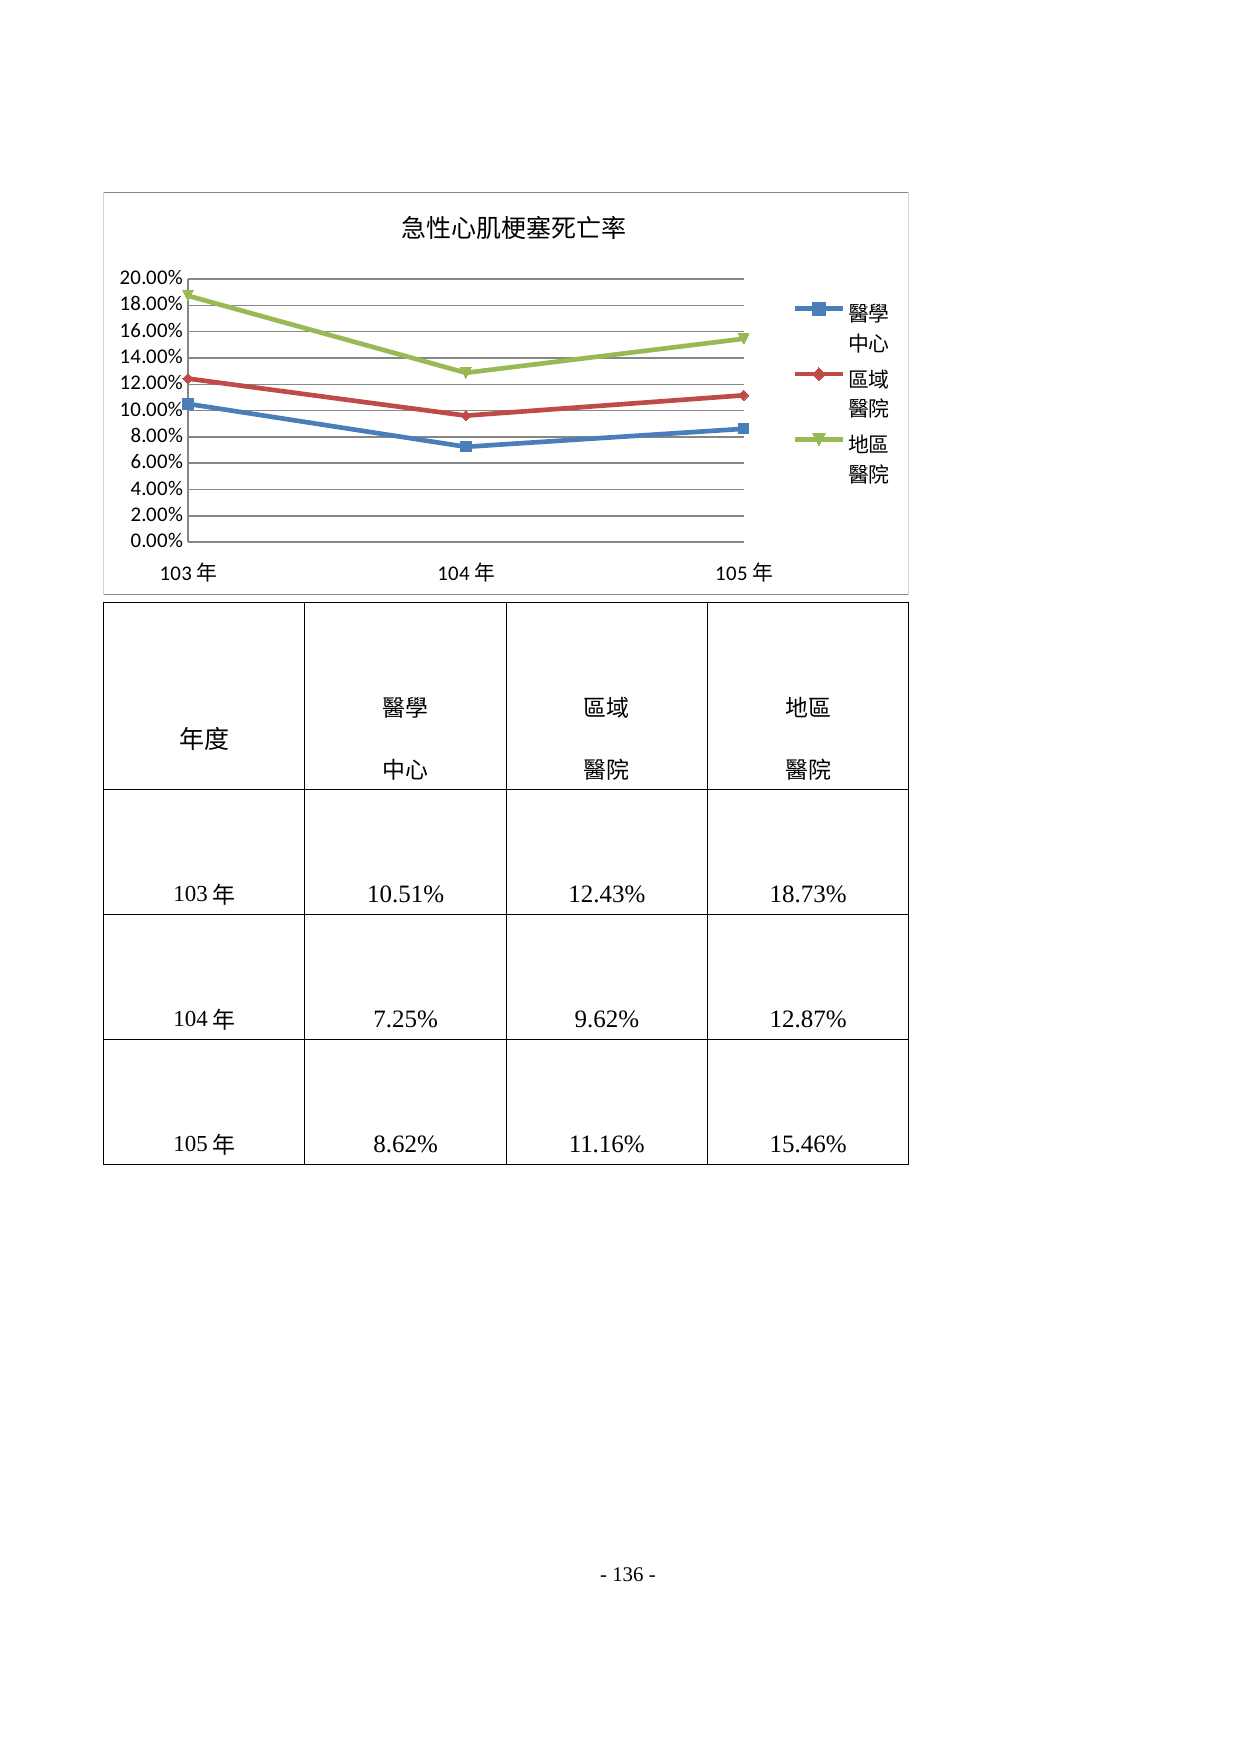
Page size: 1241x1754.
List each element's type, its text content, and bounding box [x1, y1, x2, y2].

table_cell [909, 914, 914, 1039]
table_header [909, 602, 914, 789]
table_cell 10.51% [305, 790, 506, 914]
table_cell 9.62% [507, 915, 707, 1039]
table_cell 8.62% [305, 1040, 506, 1164]
table_header 區域 醫院 [507, 603, 707, 789]
table_header [914, 602, 1005, 789]
table_cell [909, 1039, 914, 1164]
table_cell 18.73% [708, 790, 908, 914]
table_cell 11.16% [507, 1040, 707, 1164]
table_cell 12.43% [507, 790, 707, 914]
table_cell [914, 914, 1005, 1039]
table_header 地區 醫院 [708, 603, 908, 789]
table_cell 103年 [104, 790, 304, 914]
table_cell 15.46% [708, 1040, 908, 1164]
table_cell 7.25% [305, 915, 506, 1039]
table_cell [914, 1039, 1005, 1164]
table_cell 105年 [104, 1040, 304, 1164]
table_cell [909, 789, 914, 914]
table_cell 104年 [104, 915, 304, 1039]
table_header 醫學 中心 [305, 603, 506, 789]
table_header 年度 [104, 603, 304, 789]
table_cell 12.87% [708, 915, 908, 1039]
table_cell [914, 789, 1005, 914]
